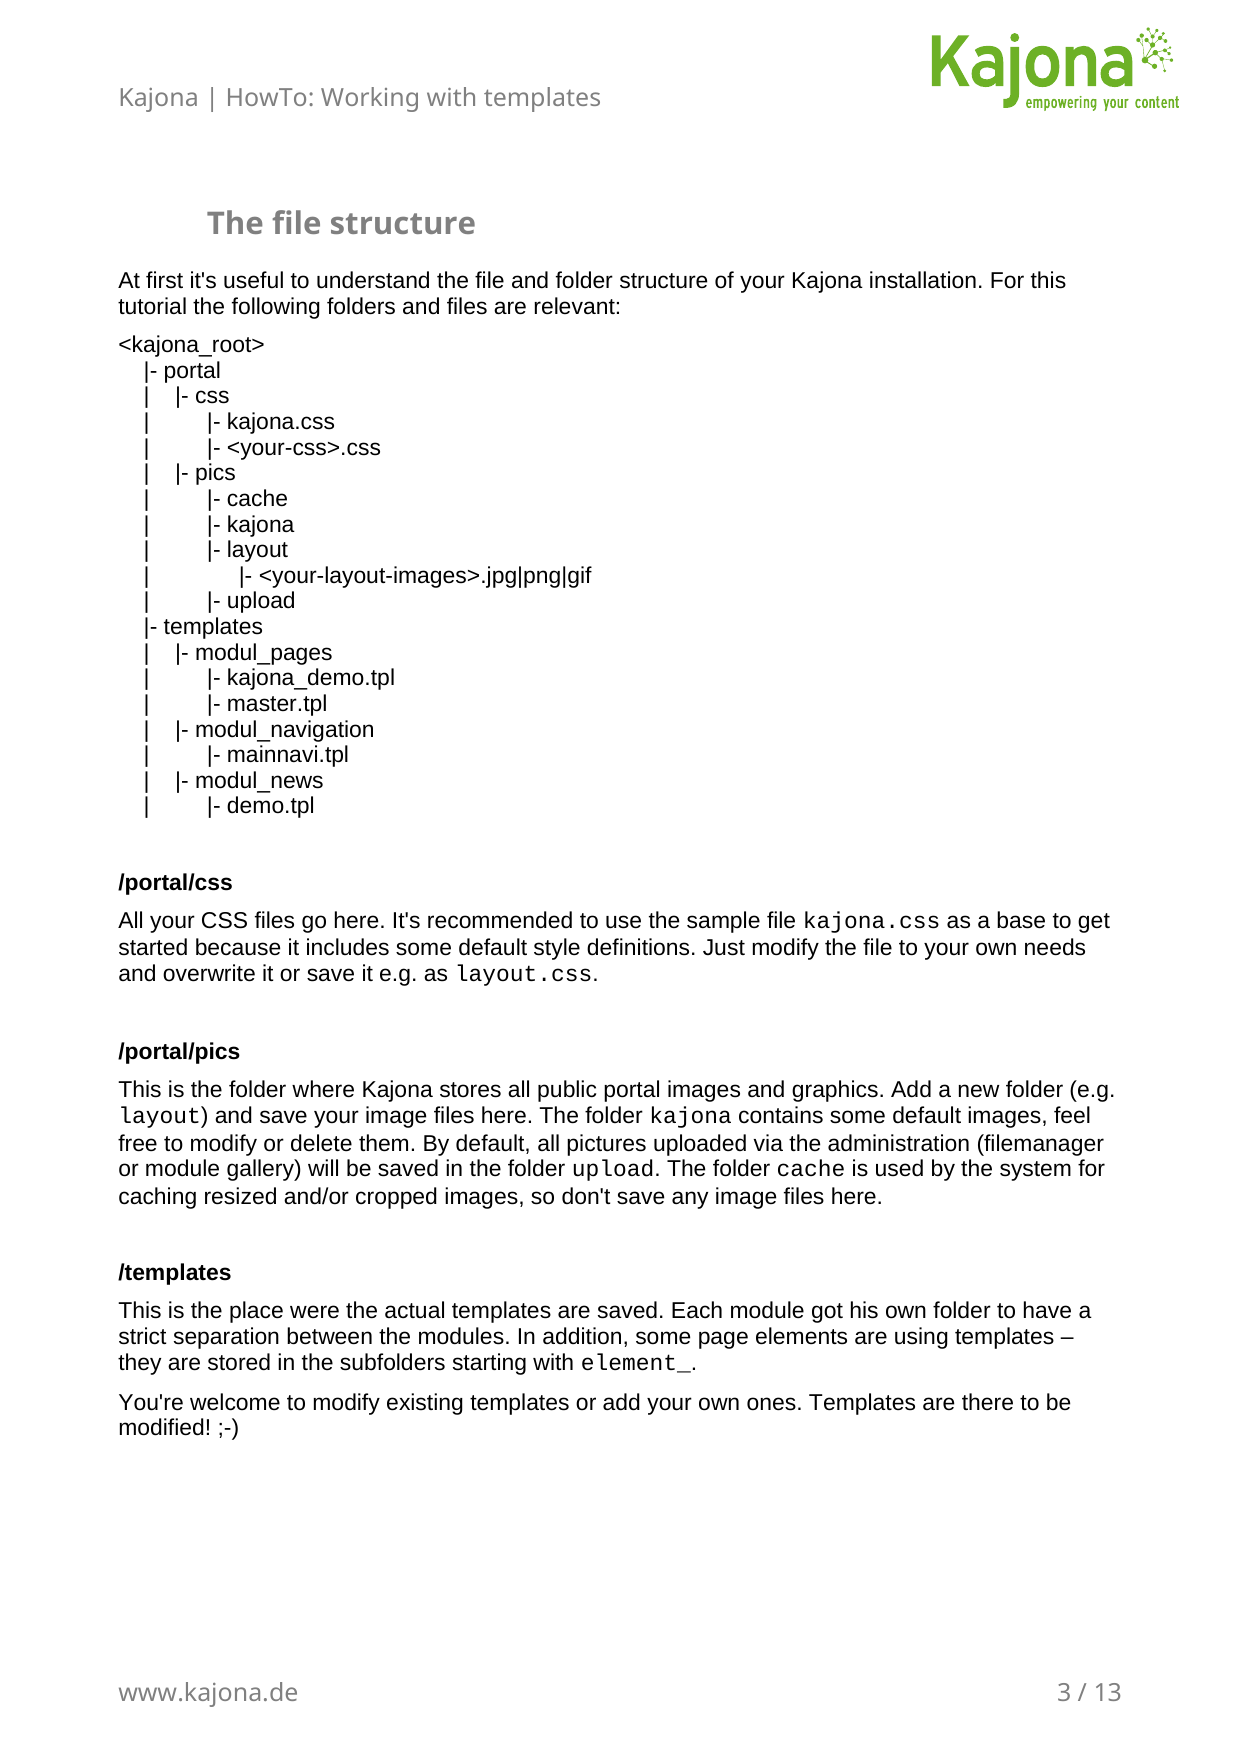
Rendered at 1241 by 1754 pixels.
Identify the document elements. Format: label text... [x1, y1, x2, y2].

text You're welcome to modify existing templates or add your own ones. Templates are there to be modified! ;-) [118, 1389, 1122, 1441]
text This is the place were the actual templates are saved. Each module got his own folder to have a strict separation between the modules. In addition, some page elements are using templates – they are stored in the subfolders starting with element_. [118, 1298, 1122, 1377]
text <kajona_root> |- portal | |- css | |- kajona.css | |- <your-css>.css | |- pics | |- cache | |- kajona | |- layout | |- <your-layout-images>.jpg|png|gif | |- upload |- templates | |- modul_pages | |- kajona_demo.tpl | |- master.tpl | |- modul_navigation | |- mainnavi.tpl | |- modul_news | |- demo.tpl [118, 332, 1122, 819]
text This is the folder where Kajona stores all public portal images and graphics. Add a new folder (e.g. layout) and save your image files here. The folder kajona contains some default images, feel free to modify or delete them. By default, all pictures uploaded via the administration (filemanager or module gallery) will be saved in the folder upload. The folder cache is used by the system for caching resized and/or cropped images, so don't save any image files here. [118, 1077, 1122, 1209]
text /portal/pics [118, 1039, 1122, 1064]
text /templates [118, 1260, 1122, 1285]
text All your CSS files go here. It's recommended to use the sample file kajona.css as a base to get started because it includes some default style definitions. Just modify the file to your own needs and overwrite it or save it e.g. as layout.css. [118, 907, 1122, 988]
text At first it's useful to understand the file and folder structure of your Kajona installation. For this tutorial the following folders and files are relevant: [118, 268, 1122, 319]
subtitle The file structure [118, 201, 1122, 244]
text /portal/css [118, 869, 1122, 895]
